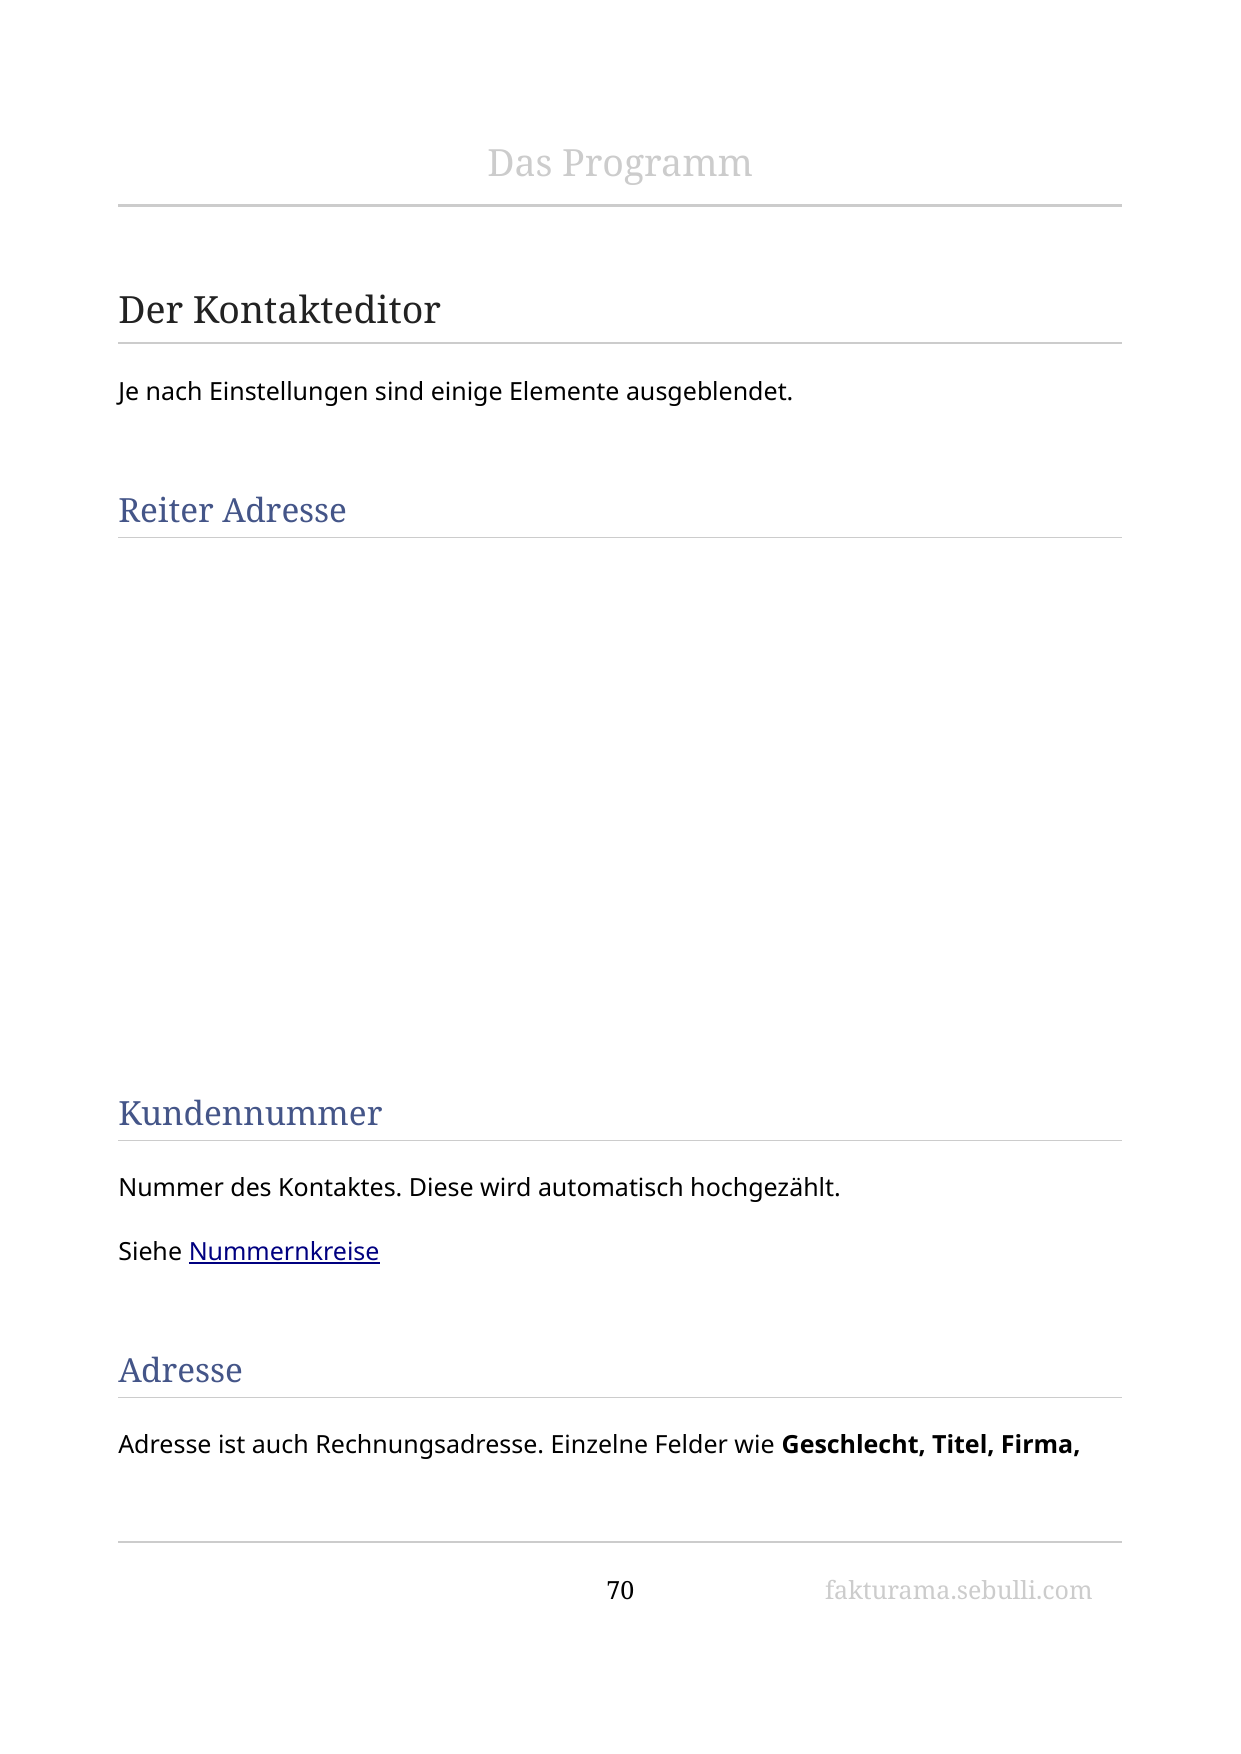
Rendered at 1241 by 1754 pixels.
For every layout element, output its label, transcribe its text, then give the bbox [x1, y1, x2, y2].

text Siehe Nummernkreise [118, 1233, 1122, 1267]
text Je nach Einstellungen sind einige Elemente ausgeblendet. [118, 373, 1122, 407]
subtitle Adresse [118, 1347, 1122, 1397]
subtitle Der Kontakteditor [118, 283, 1122, 342]
text Adresse ist auch Rechnungsadresse. Einzelne Felder wie Geschlecht, Titel, Firma, [118, 1427, 1122, 1461]
subtitle Kundennummer [118, 1090, 1122, 1140]
subtitle Reiter Adresse [118, 487, 1122, 537]
text Nummer des Kontaktes. Diese wird automatisch hochgezählt. [118, 1170, 1122, 1204]
